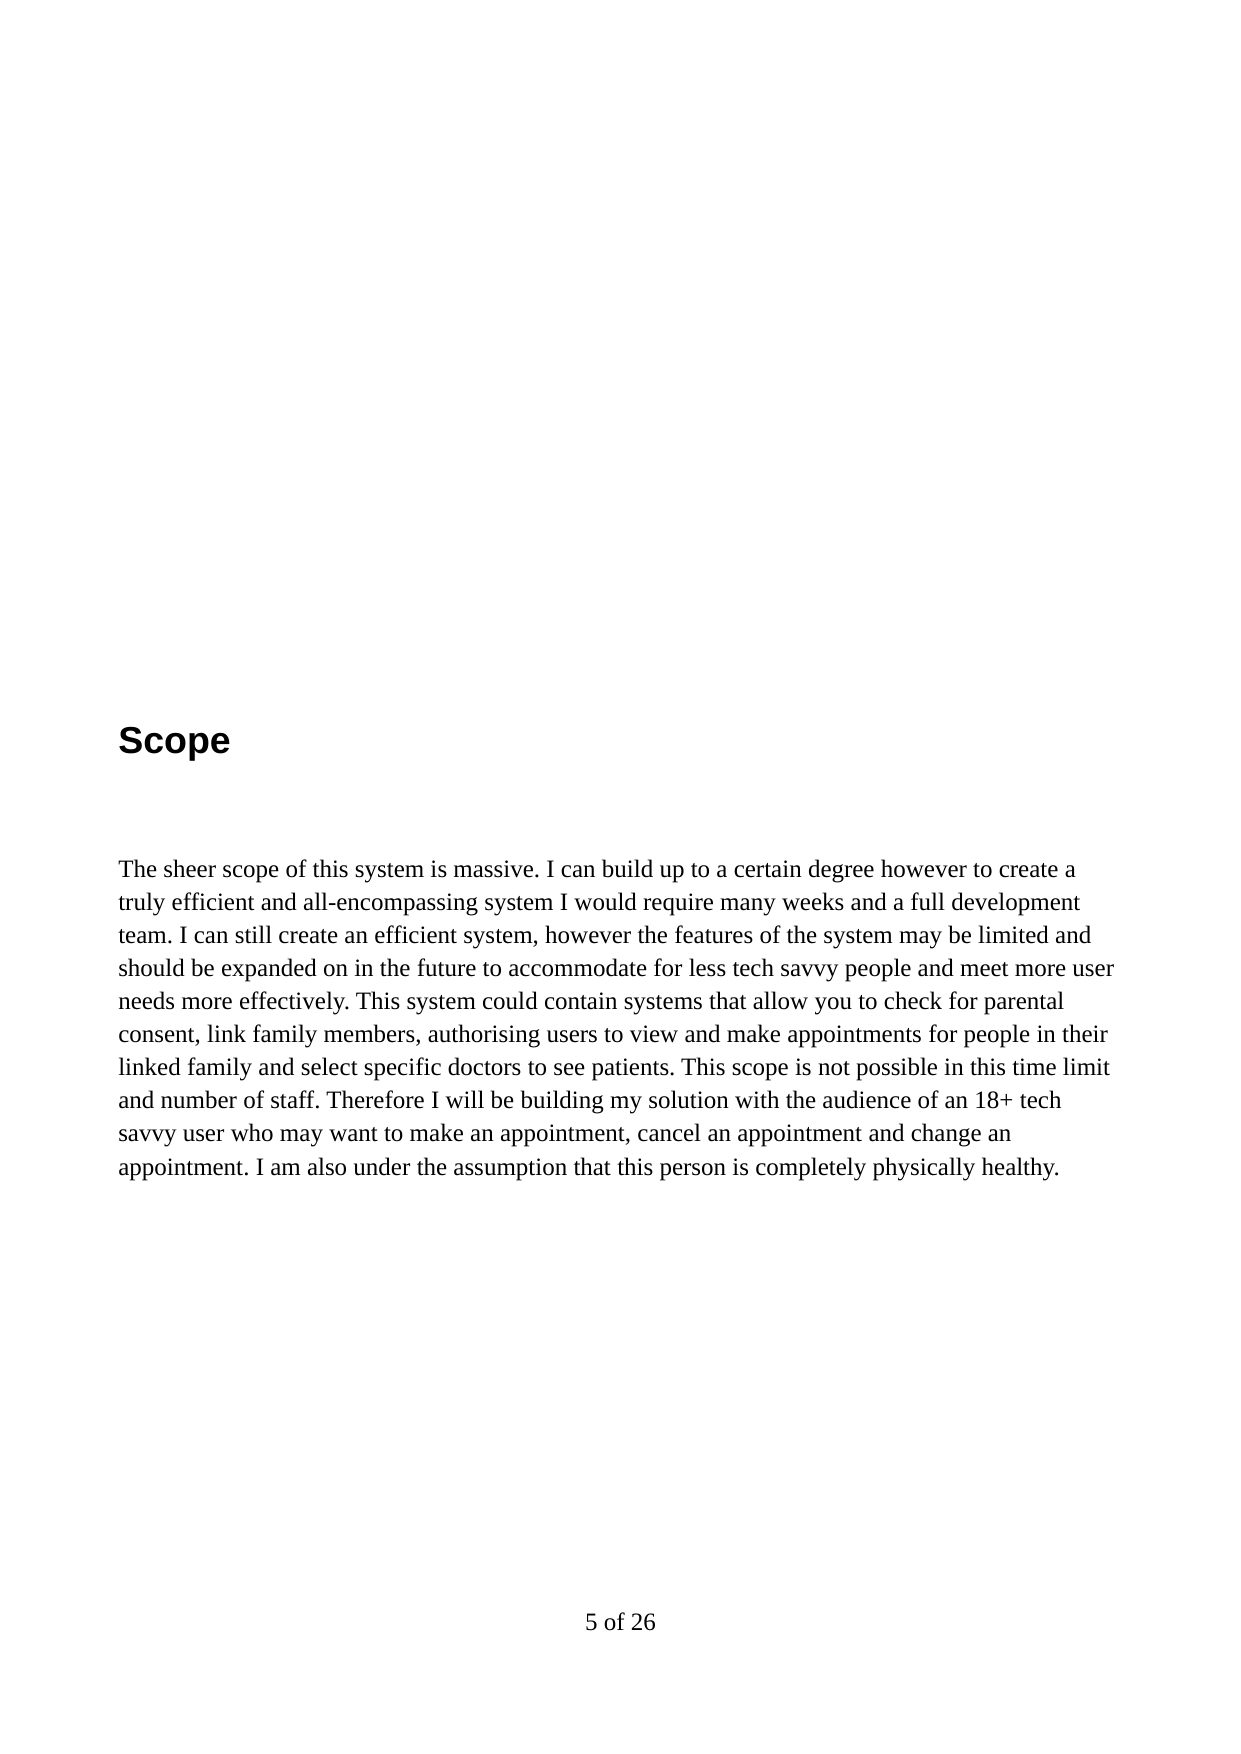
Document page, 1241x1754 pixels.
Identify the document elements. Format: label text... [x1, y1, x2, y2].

subtitle Scope [118, 718, 1122, 761]
text The sheer scope of this system is massive. I can build up to a certain degree however to create a truly efficient and all-encompassing system I would require many weeks and a full development team. I can still create an efficient system, however the features of the system may be limited and should be expanded on in the future to accommodate for less tech savvy people and meet more user needs more effectively. This system could contain systems that allow you to check for parental consent, link family members, authorising users to view and make appointments for people in their linked family and select specific doctors to see patients. This scope is not possible in this time limit and number of staff. Therefore I will be building my solution with the audience of an 18+ tech savvy user who may want to make an appointment, cancel an appointment and change an appointment. I am also under the assumption that this person is completely physically healthy. [118, 854, 1122, 1180]
